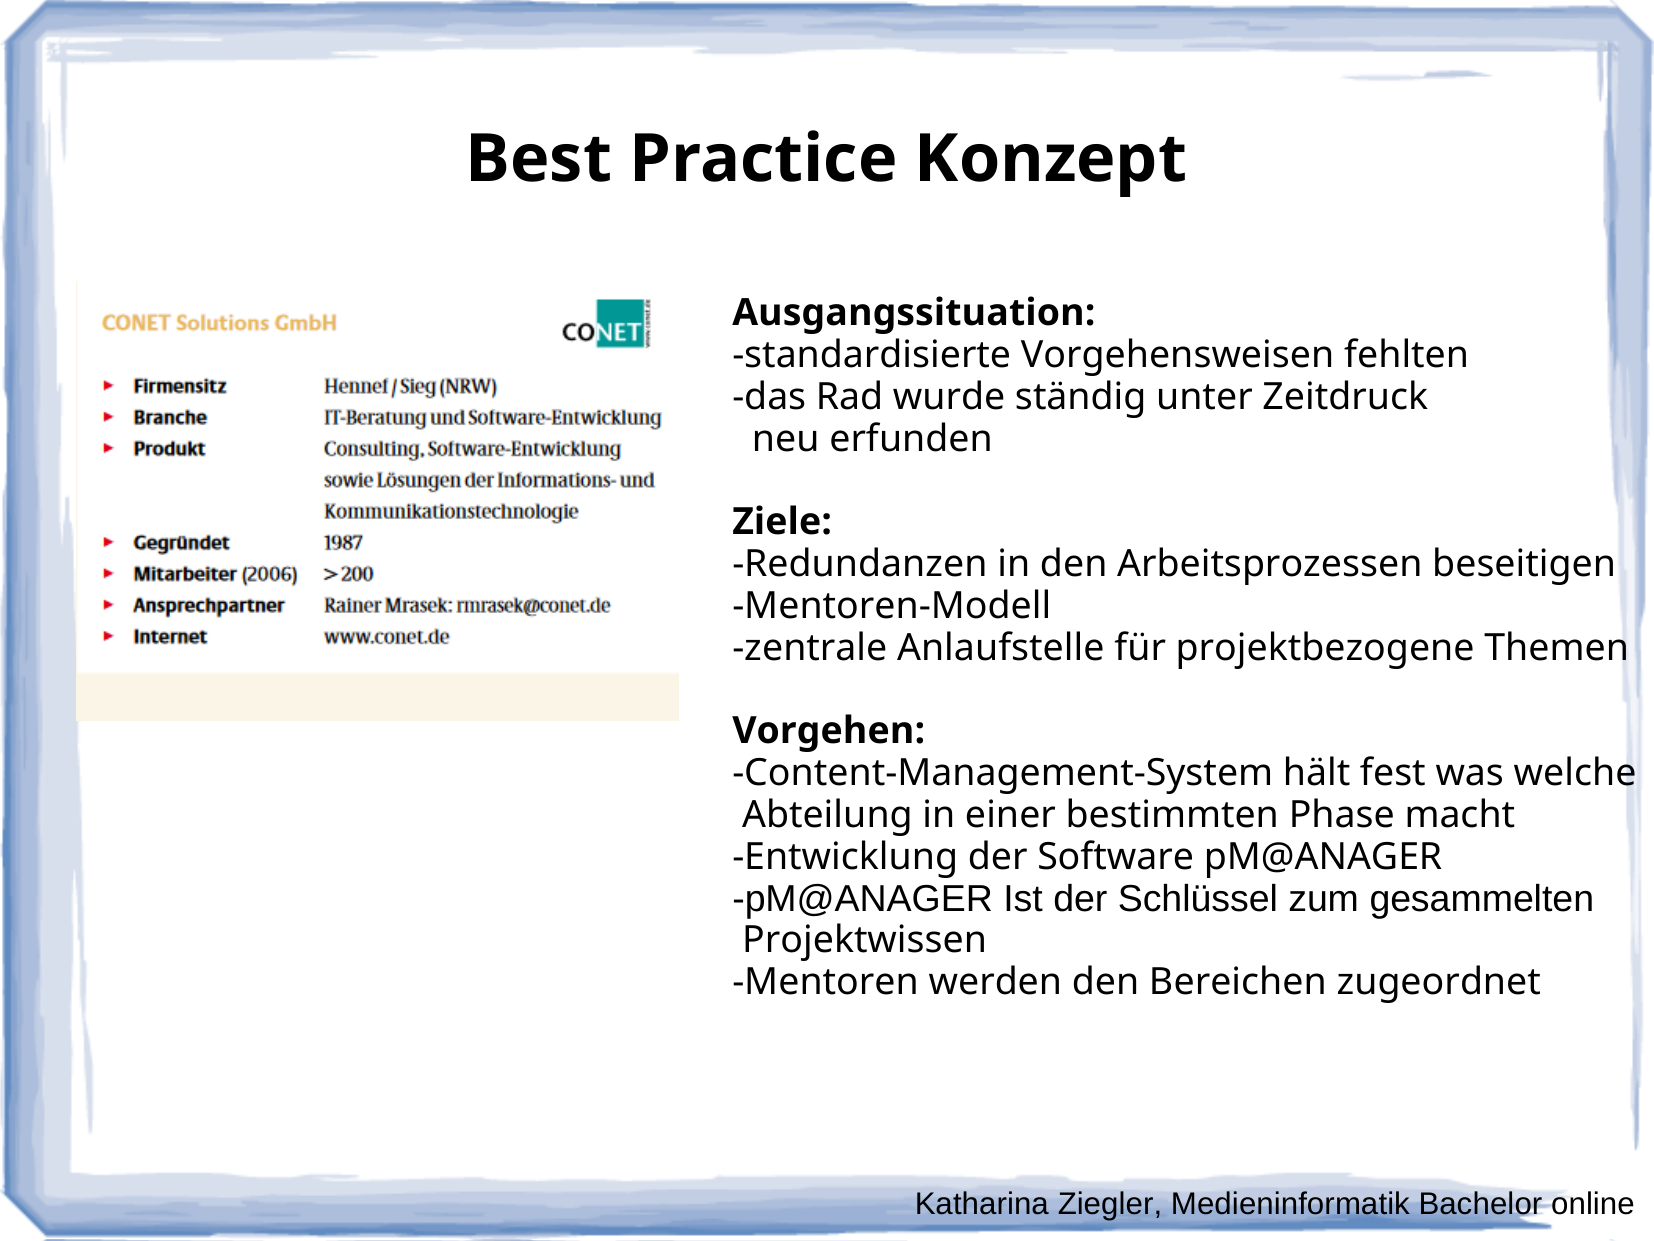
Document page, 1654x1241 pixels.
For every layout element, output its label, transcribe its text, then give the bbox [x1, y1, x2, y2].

text_box Ausgangssituation: -standardisierte Vorgehensweisen fehlten -das Rad wurde ständig unter Zeitdruck neu erfunden Ziele: -Redundanzen in den Arbeitsprozessen beseitigen -Mentoren-Modell -zentrale Anlaufstelle für projektbezogene Themen Vorgehen: -Content-Management-System hält fest was welche Abteilung in einer bestimmten Phase macht -Entwicklung der Software pM@ANAGER -pM@ANAGER Ist der Schlüssel zum gesammelten Projektwissen -Mentoren werden den Bereichen zugeordnet [717, 284, 1622, 1178]
list [94, 274, 1548, 1105]
text_box Katharina Ziegler, Medieninformatik Bachelor online [802, 1176, 1654, 1241]
title Best Practice Konzept [82, 49, 1571, 257]
picture [0, 0, 1654, 1241]
picture [1622, 767, 1631, 773]
